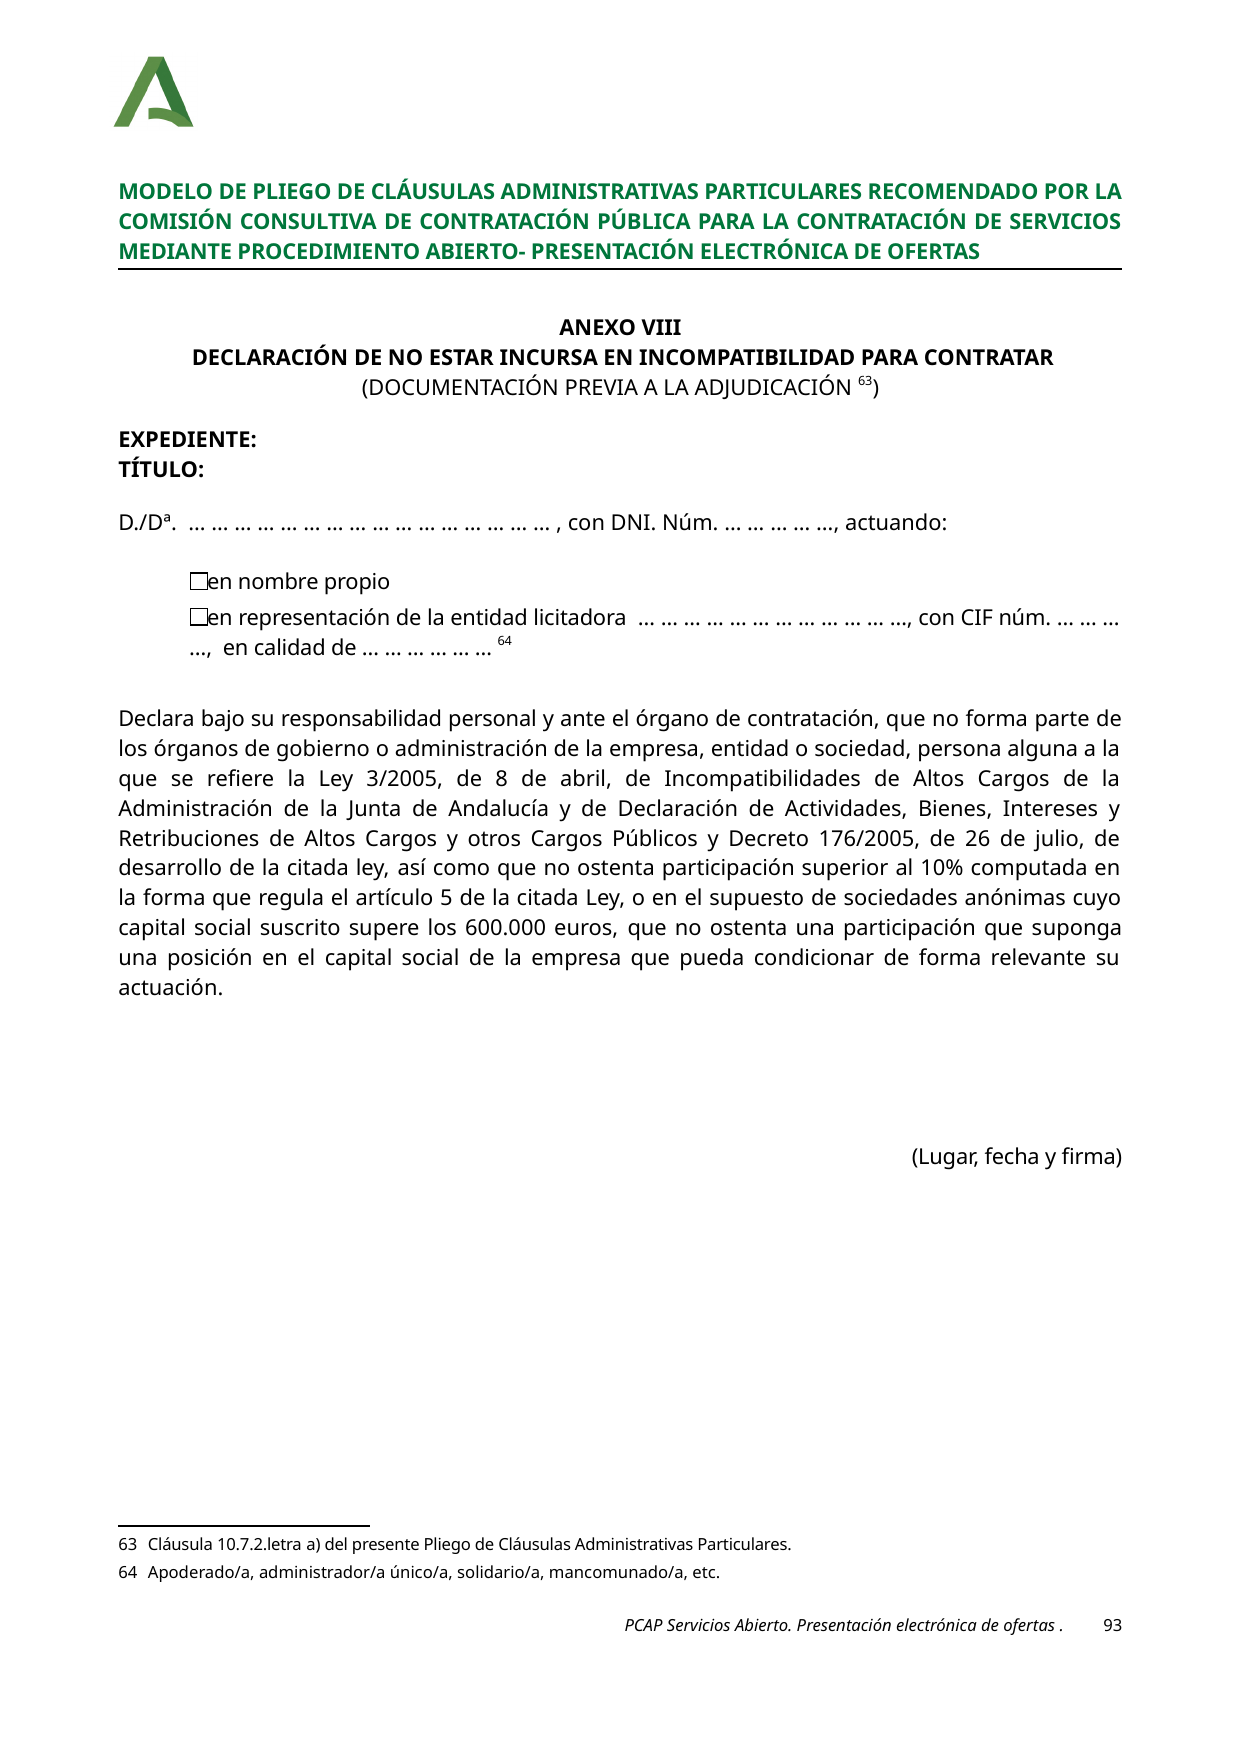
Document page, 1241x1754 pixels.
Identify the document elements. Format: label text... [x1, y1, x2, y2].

text MODELO DE PLIEGO DE CLÁUSULAS ADMINISTRATIVAS PARTICULARES RECOMENDADO POR LA COMISIÓN CONSULTIVA DE CONTRATACIÓN PÚBLICA PARA LA CONTRATACIÓN DE SERVICIOS MEDIANTE PROCEDIMIENTO ABIERTO- PRESENTACIÓN ELECTRÓNICA DE OFERTAS [118, 176, 1122, 268]
picture [109, 52, 198, 131]
text D./Dª. … … … … … … … … … … … … … … … … , con DNI. Núm. … … … … …, actuando: [118, 507, 1122, 536]
text Apoderado/a, administrador/a único/a, solidario/a, mancomunado/a, etc. [118, 1561, 1122, 1584]
text Cláusula 10.7.2.letra a) del presente Pliego de Cláusulas Administrativas Particulares. [118, 1532, 1122, 1555]
text (DOCUMENTACIÓN PREVIA A LA ADJUDICACIÓN ) [118, 372, 1122, 402]
text ANEXO VIII [118, 312, 1122, 342]
text DECLARACIÓN DE NO ESTAR INCURSA EN INCOMPATIBILIDAD PARA CONTRATAR [118, 342, 1122, 372]
text EXPEDIENTE: [118, 424, 1122, 454]
text Declara bajo su responsabilidad personal y ante el órgano de contratación, que no forma parte de los órganos de gobierno o administración de la empresa, entidad o sociedad, persona alguna a la que se refiere la Ley 3/2005, de 8 de abril, de Incompatibilidades de Altos Cargos de la Administración de la Junta de Andalucía y de Declaración de Actividades, Bienes, Intereses y Retribuciones de Altos Cargos y otros Cargos Públicos y Decreto 176/2005, de 26 de julio, de desarrollo de la citada ley, así como que no ostenta participación superior al 10% computada en la forma que regula el artículo 5 de la citada Ley, o en el supuesto de sociedades anónimas cuyo capital social suscrito supere los 600.000 euros, que no ostenta una participación que suponga una posición en el capital social de la empresa que pueda condicionar de forma relevante su actuación. [118, 703, 1122, 1001]
text en nombre propio [189, 566, 1122, 596]
text TÍTULO: [118, 454, 1122, 484]
text (Lugar, fecha y firma) [118, 1141, 1122, 1171]
text en representación de la entidad licitadora … … … … … … … … … … … …, con CIF núm. … … … …, en calidad de … … … … … … [189, 602, 1122, 662]
